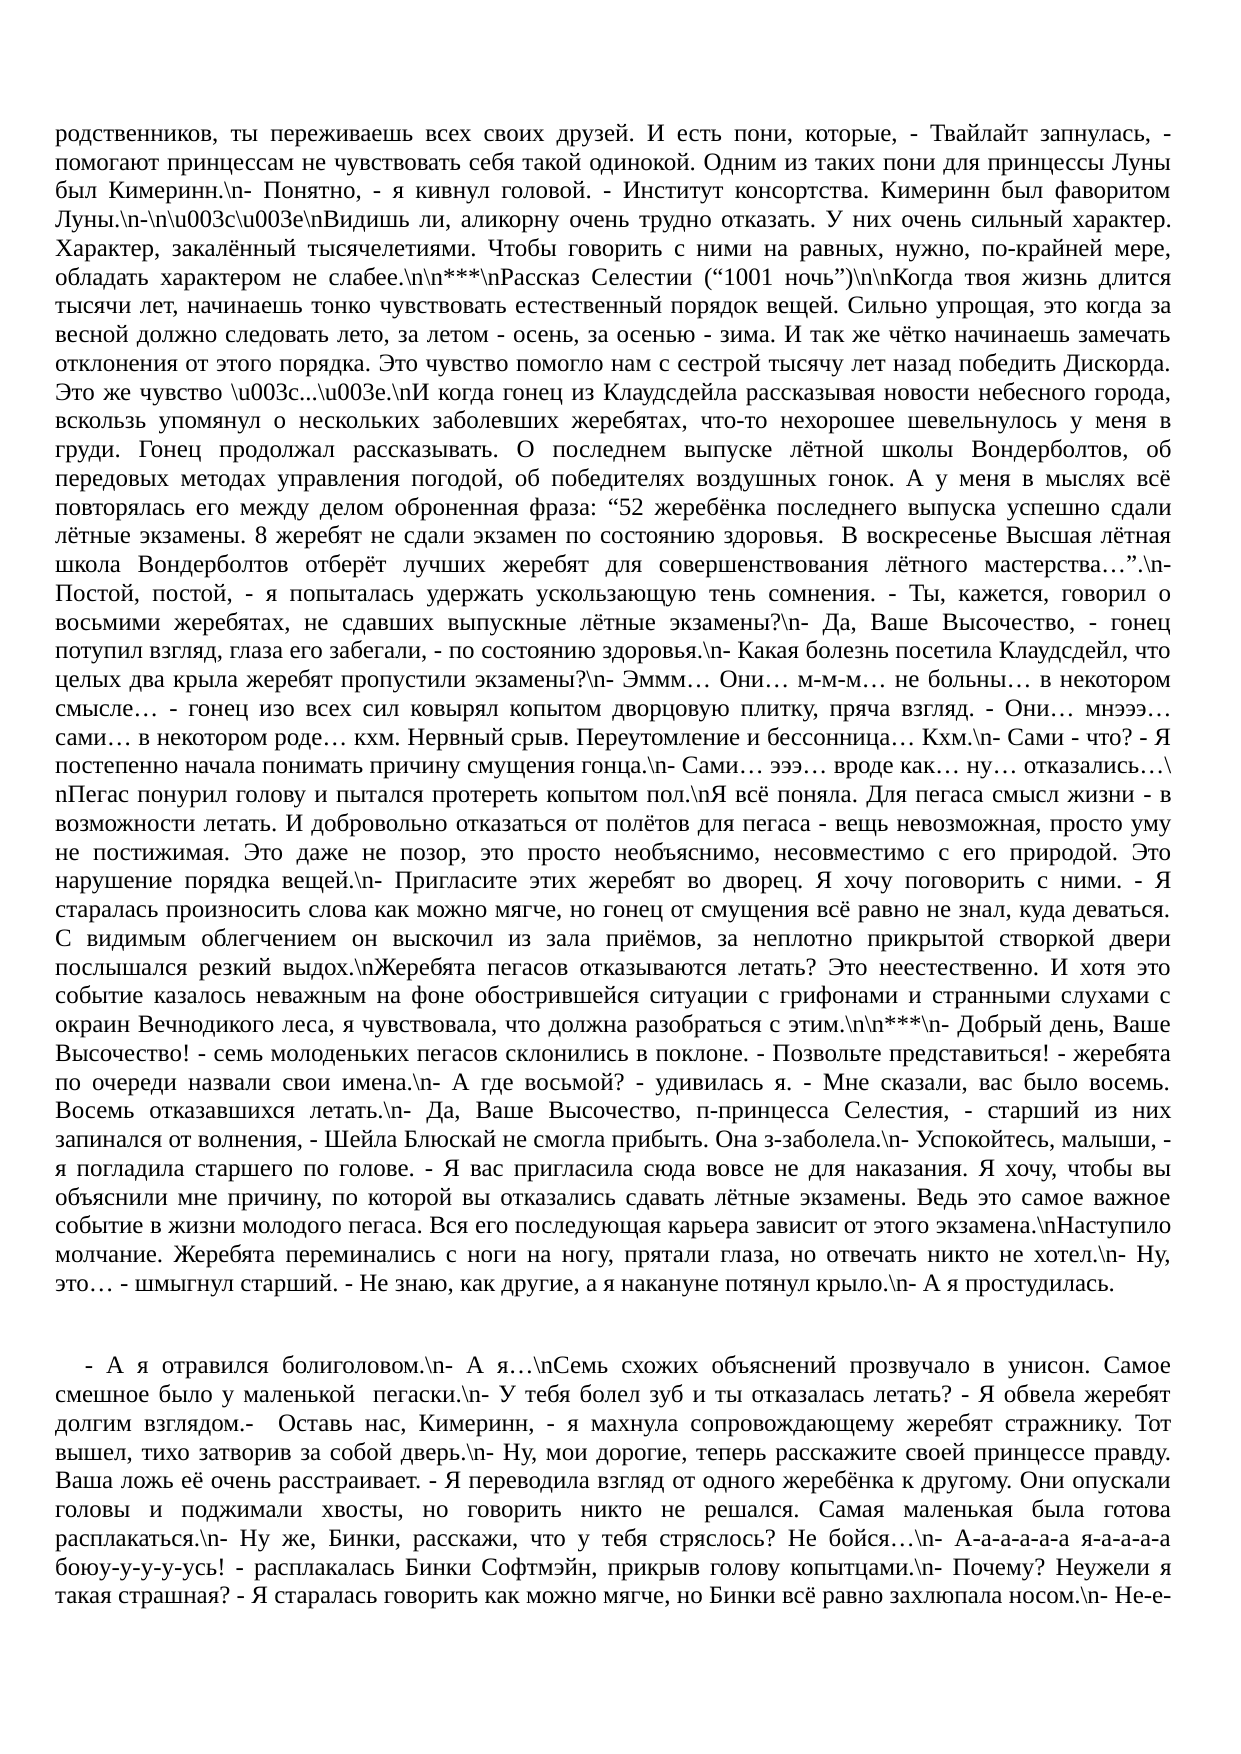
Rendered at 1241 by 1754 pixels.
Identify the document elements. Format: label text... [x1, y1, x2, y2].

text - А я отравился болиголовом.\n- А я…\nСемь схожих объяснений прозвучало в унисон. Самое смешное было у маленькой пегаски.\n- У тебя болел зуб и ты отказалась летать? - Я обвела жеребят долгим взглядом.- Оставь нас, Кимеринн, - я махнула сопровождающему жеребят стражнику. Тот вышел, тихо затворив за собой дверь.\n- Ну, мои дорогие, теперь расскажите своей принцессе правду. Ваша ложь её очень расстраивает. - Я переводила взгляд от одного жеребёнка к другому. Они опускали головы и поджимали хвосты, но говорить никто не решался. Самая маленькая была готова расплакаться.\n- Ну же, Бинки, расскажи, что у тебя стряслось? Не бойся…\n- А-а-а-а-а-а я-а-а-а-а боюу-у-у-у-усь! - расплакалась Бинки Софтмэйн, прикрыв голову копытцами.\n- Почему? Неужели я такая страшная? - Я старалась говорить как можно мягче, но Бинки всё равно захлюпала носом.\n- Не-е- [55, 1351, 1172, 1609]
text родственников, ты переживаешь всех своих друзей. И есть пони, которые, - Твайлайт запнулась, - помогают принцессам не чувствовать себя такой одинокой. Одним из таких пони для принцессы Луны был Кимеринн.\n- Понятно, - я кивнул головой. - Институт консортства. Кимеринн был фаворитом Луны.\n-\n\u003c\u003e\nВидишь ли, аликорну очень трудно отказать. У них очень сильный характер. Характер, закалённый тысячелетиями. Чтобы говорить с ними на равных, нужно, по-крайней мере, обладать характером не слабее.\n\n***\nРассказ Селестии (“1001 ночь”)\n\nКогда твоя жизнь длится тысячи лет, начинаешь тонко чувствовать естественный порядок вещей. Сильно упрощая, это когда за весной должно следовать лето, за летом - осень, за осенью - зима. И так же чётко начинаешь замечать отклонения от этого порядка. Это чувство помогло нам с сестрой тысячу лет назад победить Дискорда. Это же чувство \u003c...\u003e.\nИ когда гонец из Клаудсдейла рассказывая новости небесного города, вскользь упомянул о нескольких заболевших жеребятах, что-то нехорошее шевельнулось у меня в груди. Гонец продолжал рассказывать. О последнем выпуске лётной школы Вондерболтов, об передовых методах управления погодой, об победителях воздушных гонок. А у меня в мыслях всё повторялась его между делом оброненная фраза: “52 жеребёнка последнего выпуска успешно сдали лётные экзамены. 8 жеребят не сдали экзамен по состоянию здоровья. В воскресенье Высшая лётная школа Вондерболтов отберёт лучших жеребят для совершенствования лётного мастерства…”.\n- Постой, постой, - я попыталась удержать ускользающую тень сомнения. - Ты, кажется, говорил о восьмими жеребятах, не сдавших выпускные лётные экзамены?\n- Да, Ваше Высочество, - гонец потупил взгляд, глаза его забегали, - по состоянию здоровья.\n- Какая болезнь посетила Клаудсдейл, что целых два крыла жеребят пропустили экзамены?\n- Эммм… Они… м-м-м… не больны… в некотором смысле… - гонец изо всех сил ковырял копытом дворцовую плитку, пряча взгляд. - Они… мнэээ… сами… в некотором роде… кхм. Нервный срыв. Переутомление и бессонница… Кхм.\n- Сами - что? - Я постепенно начала понимать причину смущения гонца.\n- Сами… эээ… вроде как… ну… отказались…\nПегас понурил голову и пытался протереть копытом пол.\nЯ всё поняла. Для пегаса смысл жизни - в возможности летать. И добровольно отказаться от полётов для пегаса - вещь невозможная, просто уму не постижимая. Это даже не позор, это просто необъяснимо, несовместимо с его природой. Это нарушение порядка вещей.\n- Пригласите этих жеребят во дворец. Я хочу поговорить с ними. - Я старалась произносить слова как можно мягче, но гонец от смущения всё равно не знал, куда деваться. С видимым облегчением он выскочил из зала приёмов, за неплотно прикрытой створкой двери послышался резкий выдох.\nЖеребята пегасов отказываются летать? Это неестественно. И хотя это событие казалось неважным на фоне обострившейся ситуации с грифонами и странными слухами с окраин Вечнодикого леса, я чувствовала, что должна разобраться с этим.\n\n***\n- Добрый день, Ваше Высочество! - семь молоденьких пегасов склонились в поклоне. - Позвольте представиться! - жеребята по очереди назвали свои имена.\n- А где восьмой? - удивилась я. - Мне сказали, вас было восемь. Восемь отказавшихся летать.\n- Да, Ваше Высочество, п-принцесса Селестия, - старший из них запинался от волнения, - Шейла Блюскай не смогла прибыть. Она з-заболела.\n- Успокойтесь, малыши, - я погладила старшего по голове. - Я вас пригласила сюда вовсе не для наказания. Я хочу, чтобы вы объяснили мне причину, по которой вы отказались сдавать лётные экзамены. Ведь это самое важное событие в жизни молодого пегаса. Вся его последующая карьера зависит от этого экзамена.\nНаступило молчание. Жеребята переминались с ноги на ногу, прятали глаза, но отвечать никто не хотел.\n- Ну, это… - шмыгнул старший. - Не знаю, как другие, а я накануне потянул крыло.\n- А я простудилась. [55, 118, 1172, 1297]
